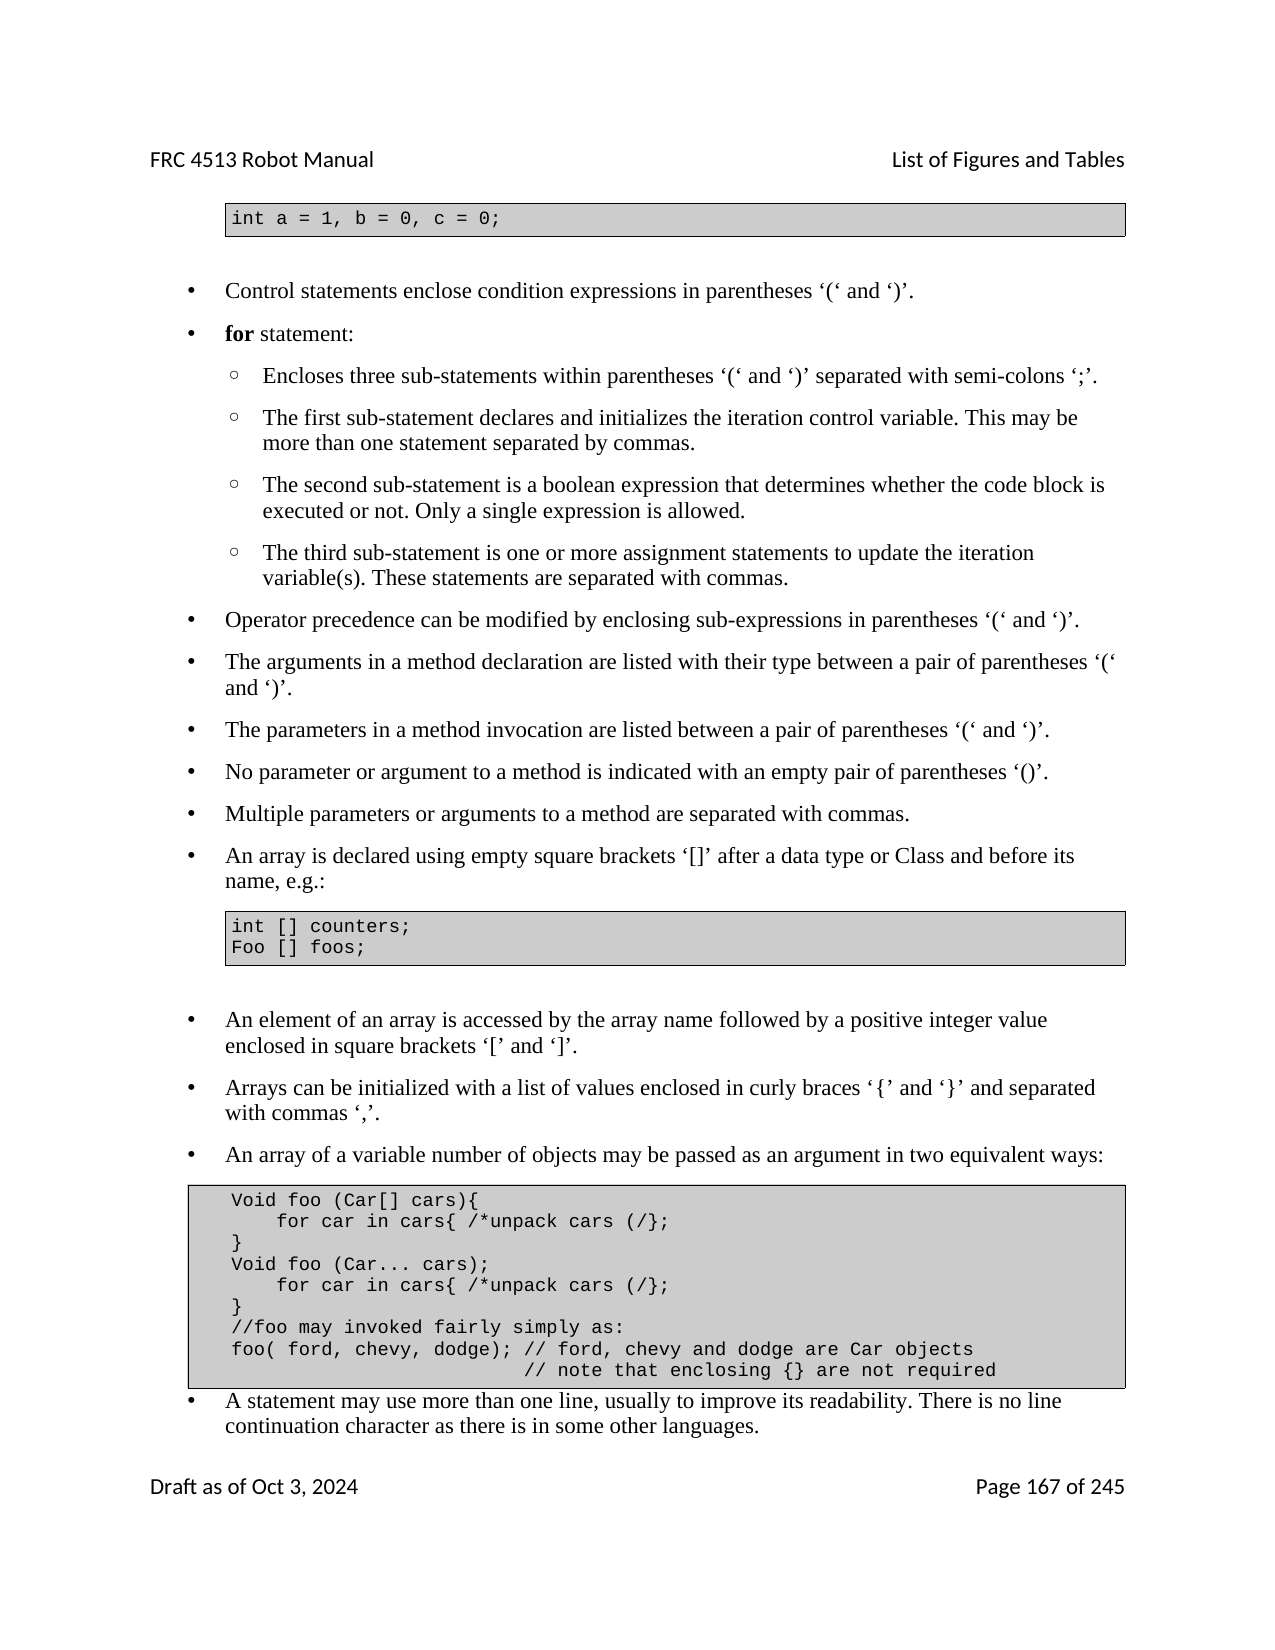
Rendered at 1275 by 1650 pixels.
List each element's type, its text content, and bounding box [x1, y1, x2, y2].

list Void foo (Car[] cars){ [189, 1186, 1125, 1206]
text Foo [] foos; [226, 932, 1125, 965]
list for statement: [187, 321, 1125, 346]
text int [] counters; [226, 912, 1125, 932]
list An element of an array is accessed by the array name followed by a positive integer value enclosed in square brackets ‘[’ and ‘]’. [187, 1007, 1125, 1058]
list Void foo (Car... cars); [189, 1248, 1125, 1269]
list An array is declared using empty square brackets ‘[]’ after a data type or Class and before its name, e.g.: [187, 843, 1125, 894]
list } [189, 1227, 1125, 1248]
list The arguments in a method declaration are listed with their type between a pair of parentheses ‘(‘ and ‘)’. [187, 649, 1125, 700]
list The first sub-statement declares and initializes the iteration control variable. This may be more than one statement separated by commas. [225, 405, 1125, 456]
list The second sub-statement is a boolean expression that determines whether the code block is executed or not. Only a single expression is allowed. [225, 472, 1125, 523]
list int a = 1, b = 0, c = 0; [226, 204, 1125, 236]
list for car in cars{ /*unpack cars (/}; [189, 1206, 1125, 1227]
list for car in cars{ /*unpack cars (/}; [189, 1269, 1125, 1291]
list No parameter or argument to a method is indicated with an empty pair of parentheses ‘()’. [187, 759, 1125, 784]
list An array of a variable number of objects may be passed as an argument in two equivalent ways: [187, 1142, 1125, 1168]
list foo( ford, chevy, dodge); // ford, chevy and dodge are Car objects [189, 1333, 1125, 1354]
list } [189, 1291, 1125, 1312]
list Arrays can be initialized with a list of values enclosed in curly braces ‘{’ and ‘}’ and separated with commas ‘,’. [187, 1075, 1125, 1126]
list The parameters in a method invocation are listed between a pair of parentheses ‘(‘ and ‘)’. [187, 717, 1125, 742]
list The third sub-statement is one or more assignment statements to update the iteration variable(s). These statements are separated with commas. [225, 540, 1125, 591]
list Operator precedence can be modified by enclosing sub-expressions in parentheses ‘(‘ and ‘)’. [187, 607, 1125, 633]
list Multiple parameters or arguments to a method are separated with commas. [187, 801, 1125, 826]
list // note that enclosing {} are not required [189, 1354, 1125, 1388]
list A statement may use more than one line, usually to improve its readability. There is no line continuation character as there is in some other languages. [187, 1388, 1125, 1439]
list //foo may invoked fairly simply as: [189, 1312, 1125, 1333]
list Control statements enclose condition expressions in parentheses ‘(‘ and ‘)’. [187, 278, 1125, 304]
list Encloses three sub-statements within parentheses ‘(‘ and ‘)’ separated with semi-colons ‘;’. [225, 363, 1125, 388]
